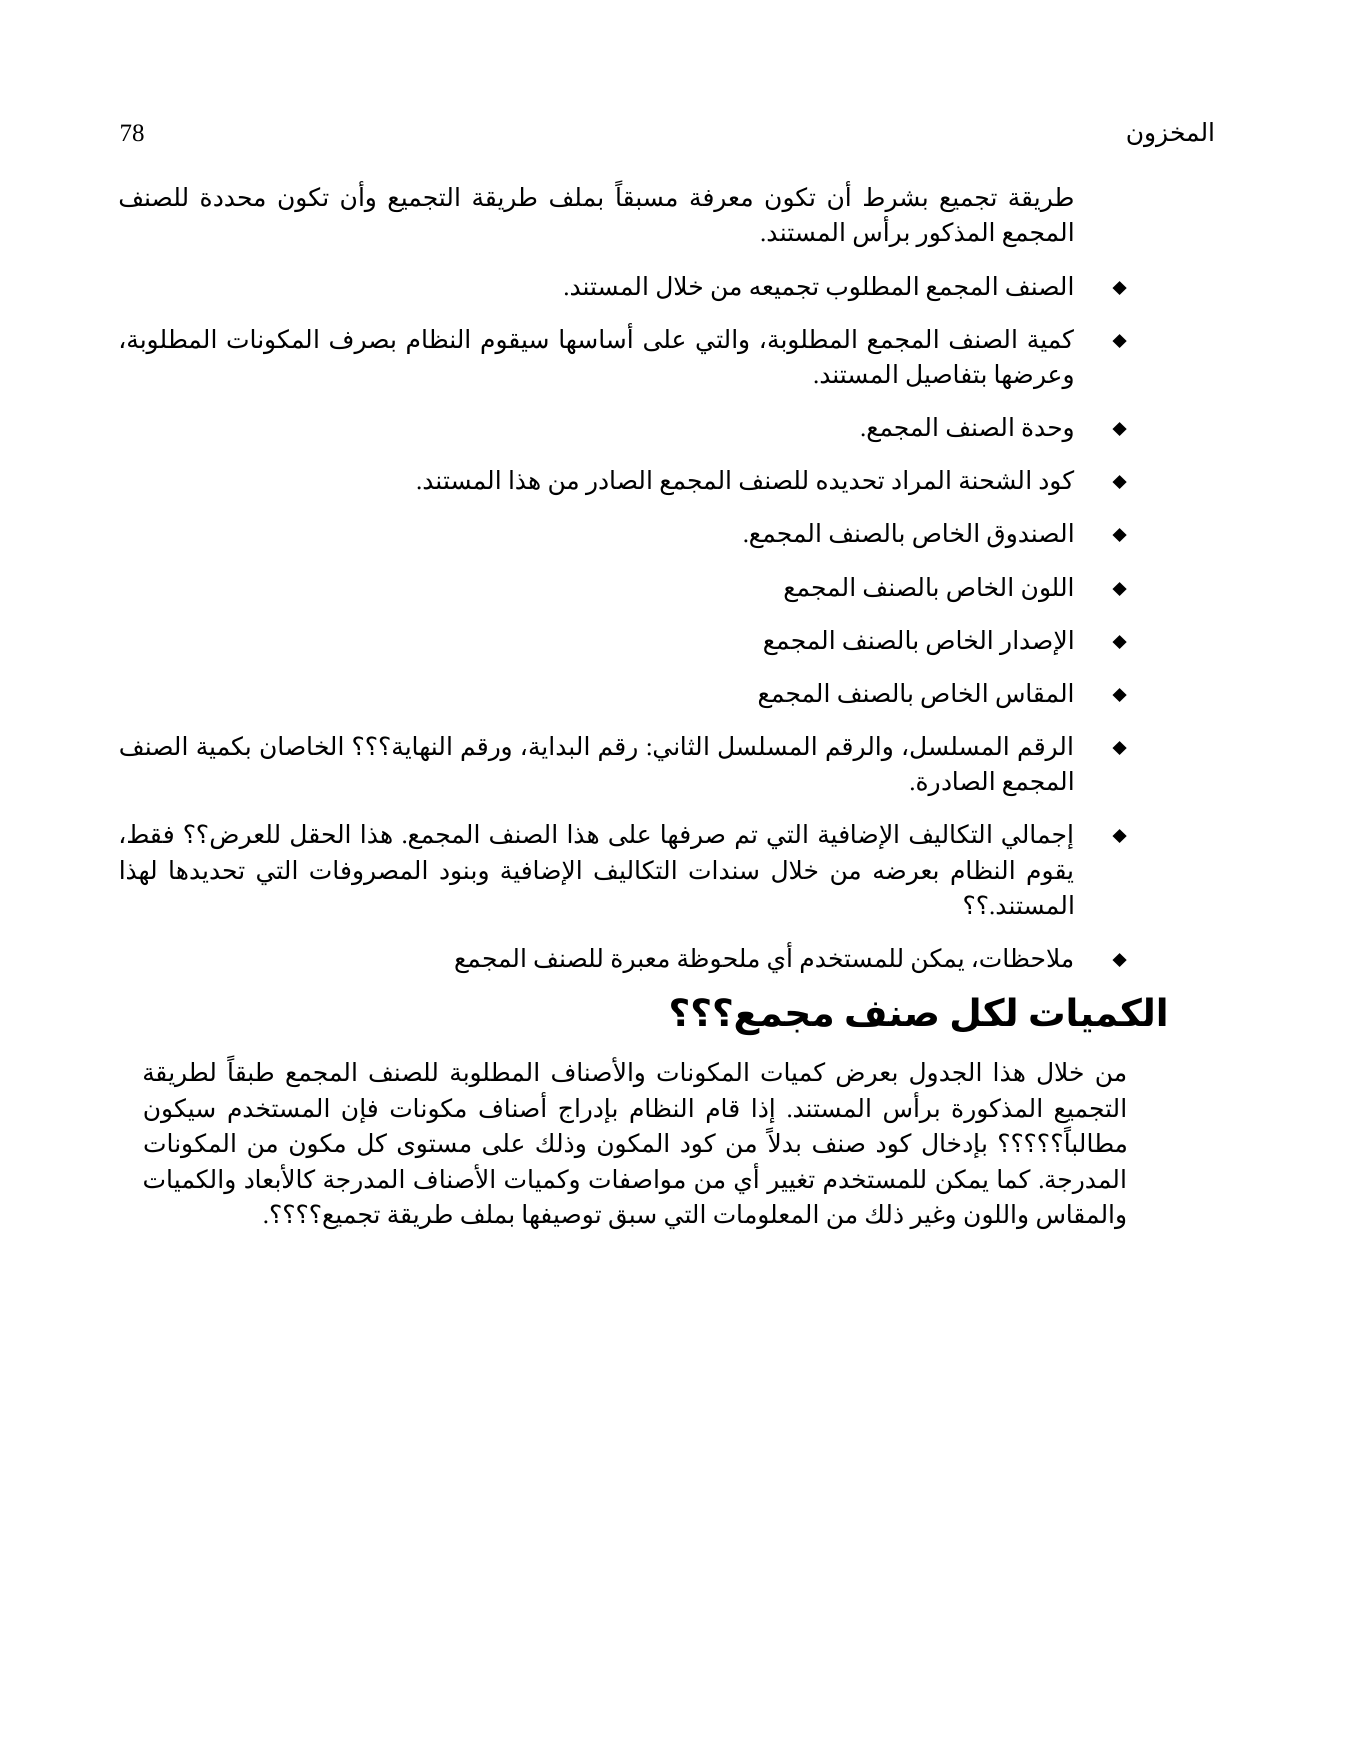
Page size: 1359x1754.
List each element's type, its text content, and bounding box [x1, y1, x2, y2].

text من خلال هذا الجدول بعرض كميات المكونات والأصناف المطلوبة للصنف المجمع طبقاً لطريقة التجميع المذكورة برأس المستند. إذا قام النظام بإدراج أصناف مكونات فإن المستخدم سيكون مطالباً؟؟؟؟؟ بإدخال كود صنف بدلاً من كود المكون وذلك على مستوى كل مكون من المكونات المدرجة. كما يمكن للمستخدم تغيير أي من مواصفات وكميات الأصناف المدرجة كالأبعاد والكميات والمقاس واللون وغير ذلك من المعلومات التي سبق توصيفها بملف طريقة تجميع؟؟؟؟. [142, 1052, 1128, 1229]
list كمية الصنف المجمع المطلوبة، والتي على أساسها سيقوم النظام بصرف المكونات المطلوبة، وعرضها بتفاصيل المستند. [118, 318, 1113, 389]
list كود الشحنة المراد تحديده للصنف المجمع الصادر من هذا المستند. [118, 460, 1113, 495]
list الرقم المسلسل، والرقم المسلسل الثاني: رقم البداية، ورقم النهاية؟؟؟ الخاصان بكمية الصنف المجمع الصادرة. [118, 725, 1113, 796]
list الصنف المجمع المطلوب تجميعه من خلال المستند. [118, 265, 1113, 300]
text الكميات لكل صنف مجمع؟؟؟ [142, 991, 1169, 1034]
list الإصدار الخاص بالصنف المجمع [118, 619, 1113, 654]
list ملاحظات، يمكن للمستخدم أي ملحوظة معبرة للصنف المجمع [118, 938, 1113, 973]
list وحدة الصنف المجمع. [118, 407, 1113, 442]
list الصندوق الخاص بالصنف المجمع. [118, 513, 1113, 548]
list المقاس الخاص بالصنف المجمع [118, 672, 1113, 708]
list إجمالي التكاليف الإضافية التي تم صرفها على هذا الصنف المجمع. هذا الحقل للعرض؟؟ فقط، يقوم النظام بعرضه من خلال سندات التكاليف الإضافية وبنود المصروفات التي تحديدها لهذا المستند.؟؟ [118, 814, 1113, 920]
list طريقة تجميع بشرط أن تكون معرفة مسبقاً بملف طريقة التجميع وأن تكون محددة للصنف المجمع المذكور برأس المستند. [118, 176, 1113, 247]
list اللون الخاص بالصنف المجمع [118, 566, 1113, 601]
